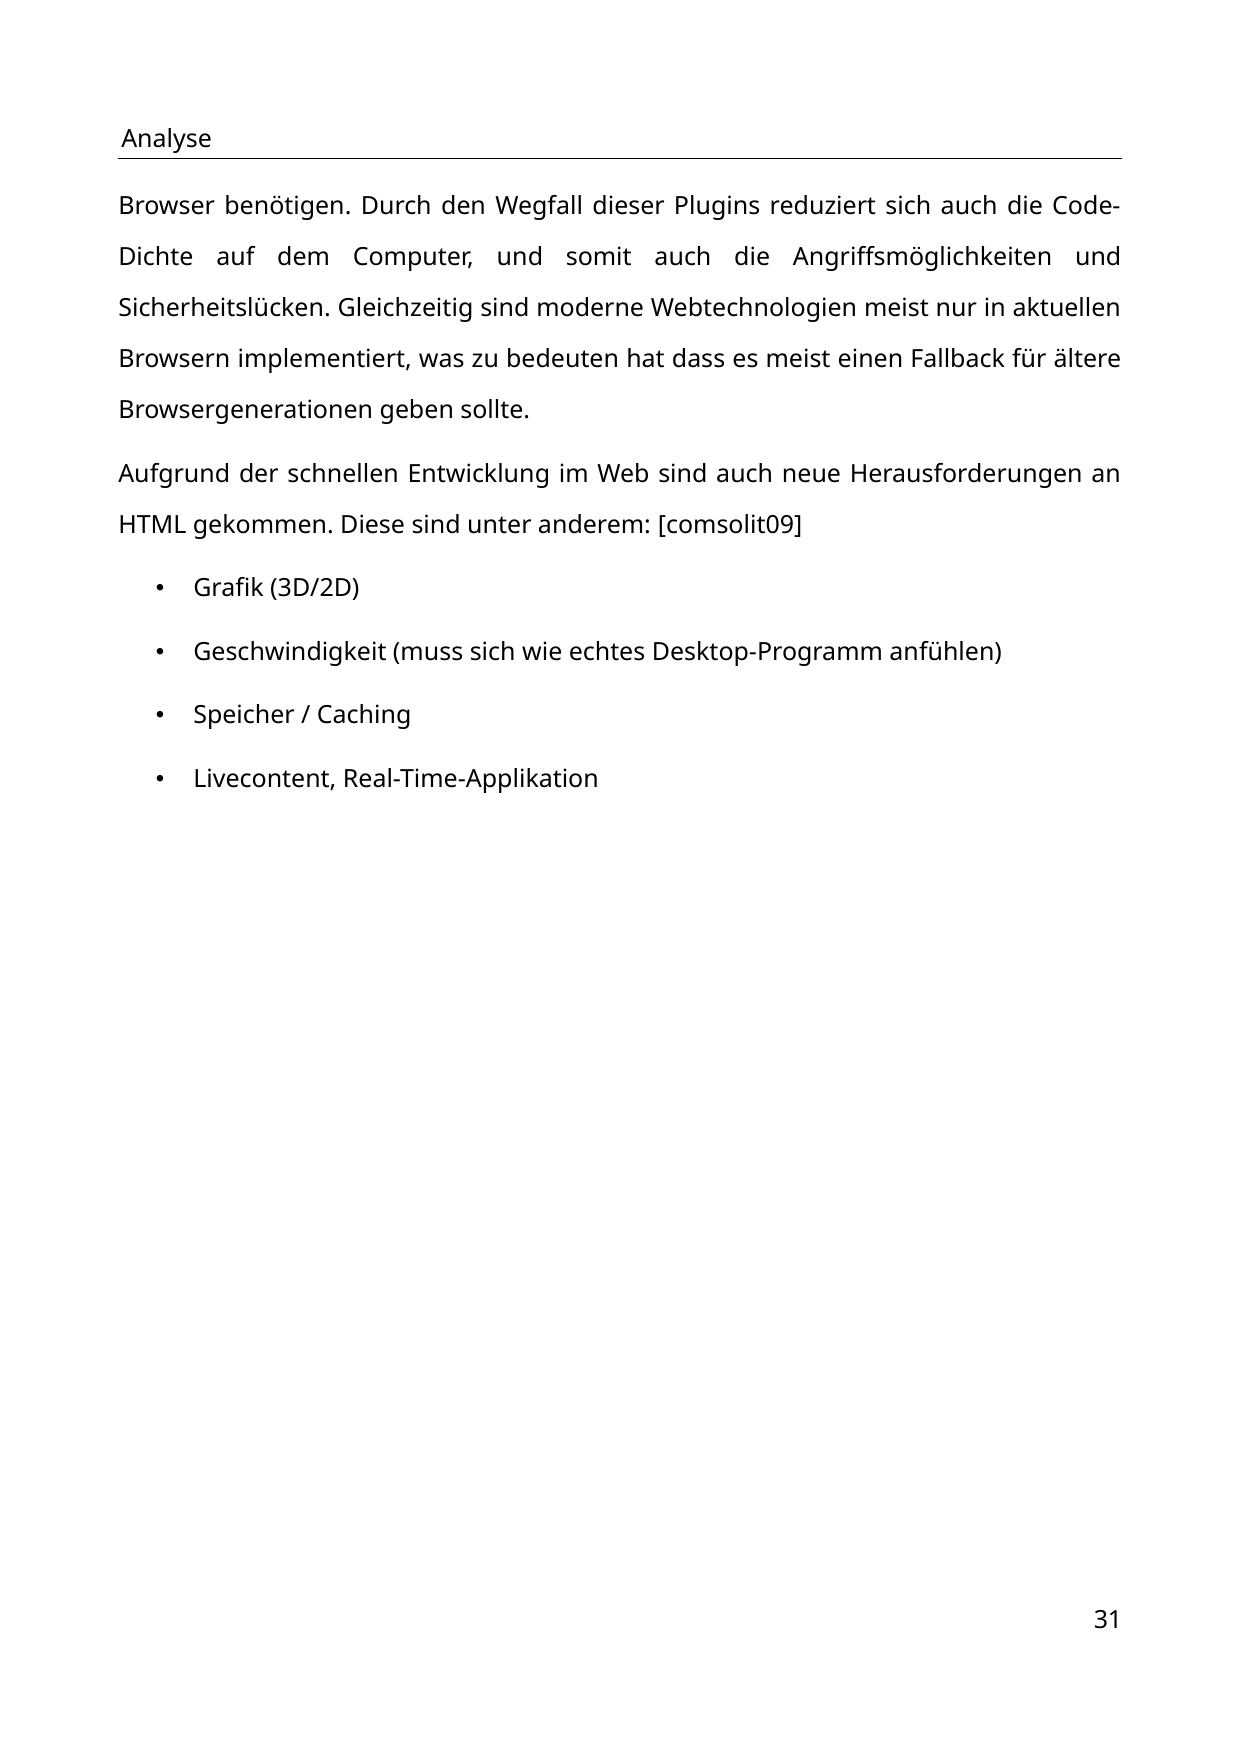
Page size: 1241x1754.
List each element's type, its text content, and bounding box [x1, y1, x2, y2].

list Geschwindigkeit (muss sich wie echtes Desktop-Programm anfühlen) [156, 633, 1122, 667]
text Browser benötigen. Durch den Wegfall dieser Plugins reduziert sich auch die Code-Dichte auf dem Computer, und somit auch die Angriffsmöglichkeiten und Sicherheitslücken. Gleichzeitig sind moderne Webtechnologien meist nur in aktuellen Browsern implementiert, was zu bedeuten hat dass es meist einen Fallback für ältere Browsergenerationen geben sollte. [118, 188, 1122, 426]
list Speicher / Caching [156, 697, 1122, 731]
list Livecontent, Real-Time-Applikation [156, 761, 1122, 794]
list Grafik (3D/2D) [156, 570, 1122, 604]
text Aufgrund der schnellen Entwicklung im Web sind auch neue Herausforderungen an HTML gekommen. Diese sind unter anderem: [comsolit09] [118, 455, 1122, 540]
